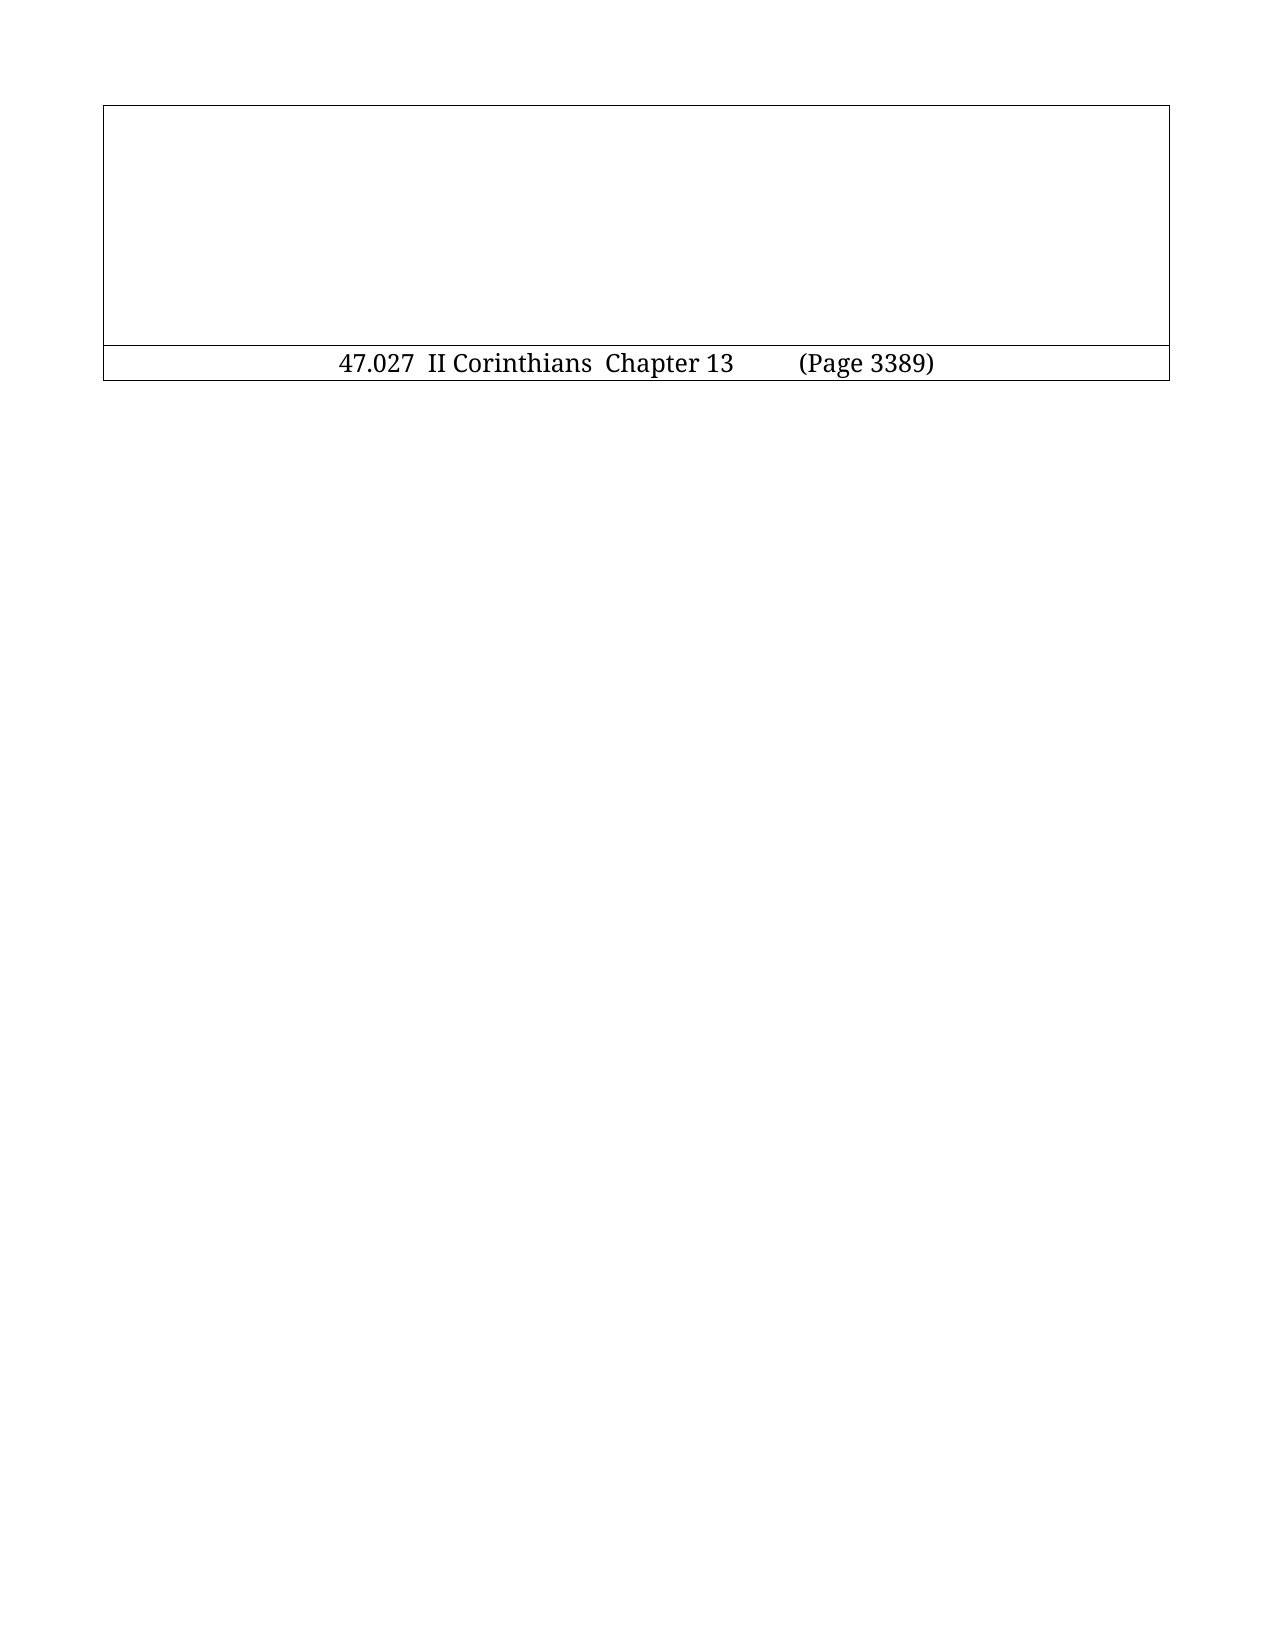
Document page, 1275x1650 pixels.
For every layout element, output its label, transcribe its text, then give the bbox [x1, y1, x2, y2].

table_cell [104, 106, 1169, 344]
table_cell 47.027 II Corinthians Chapter 13 (Page 3389) [104, 346, 1169, 379]
